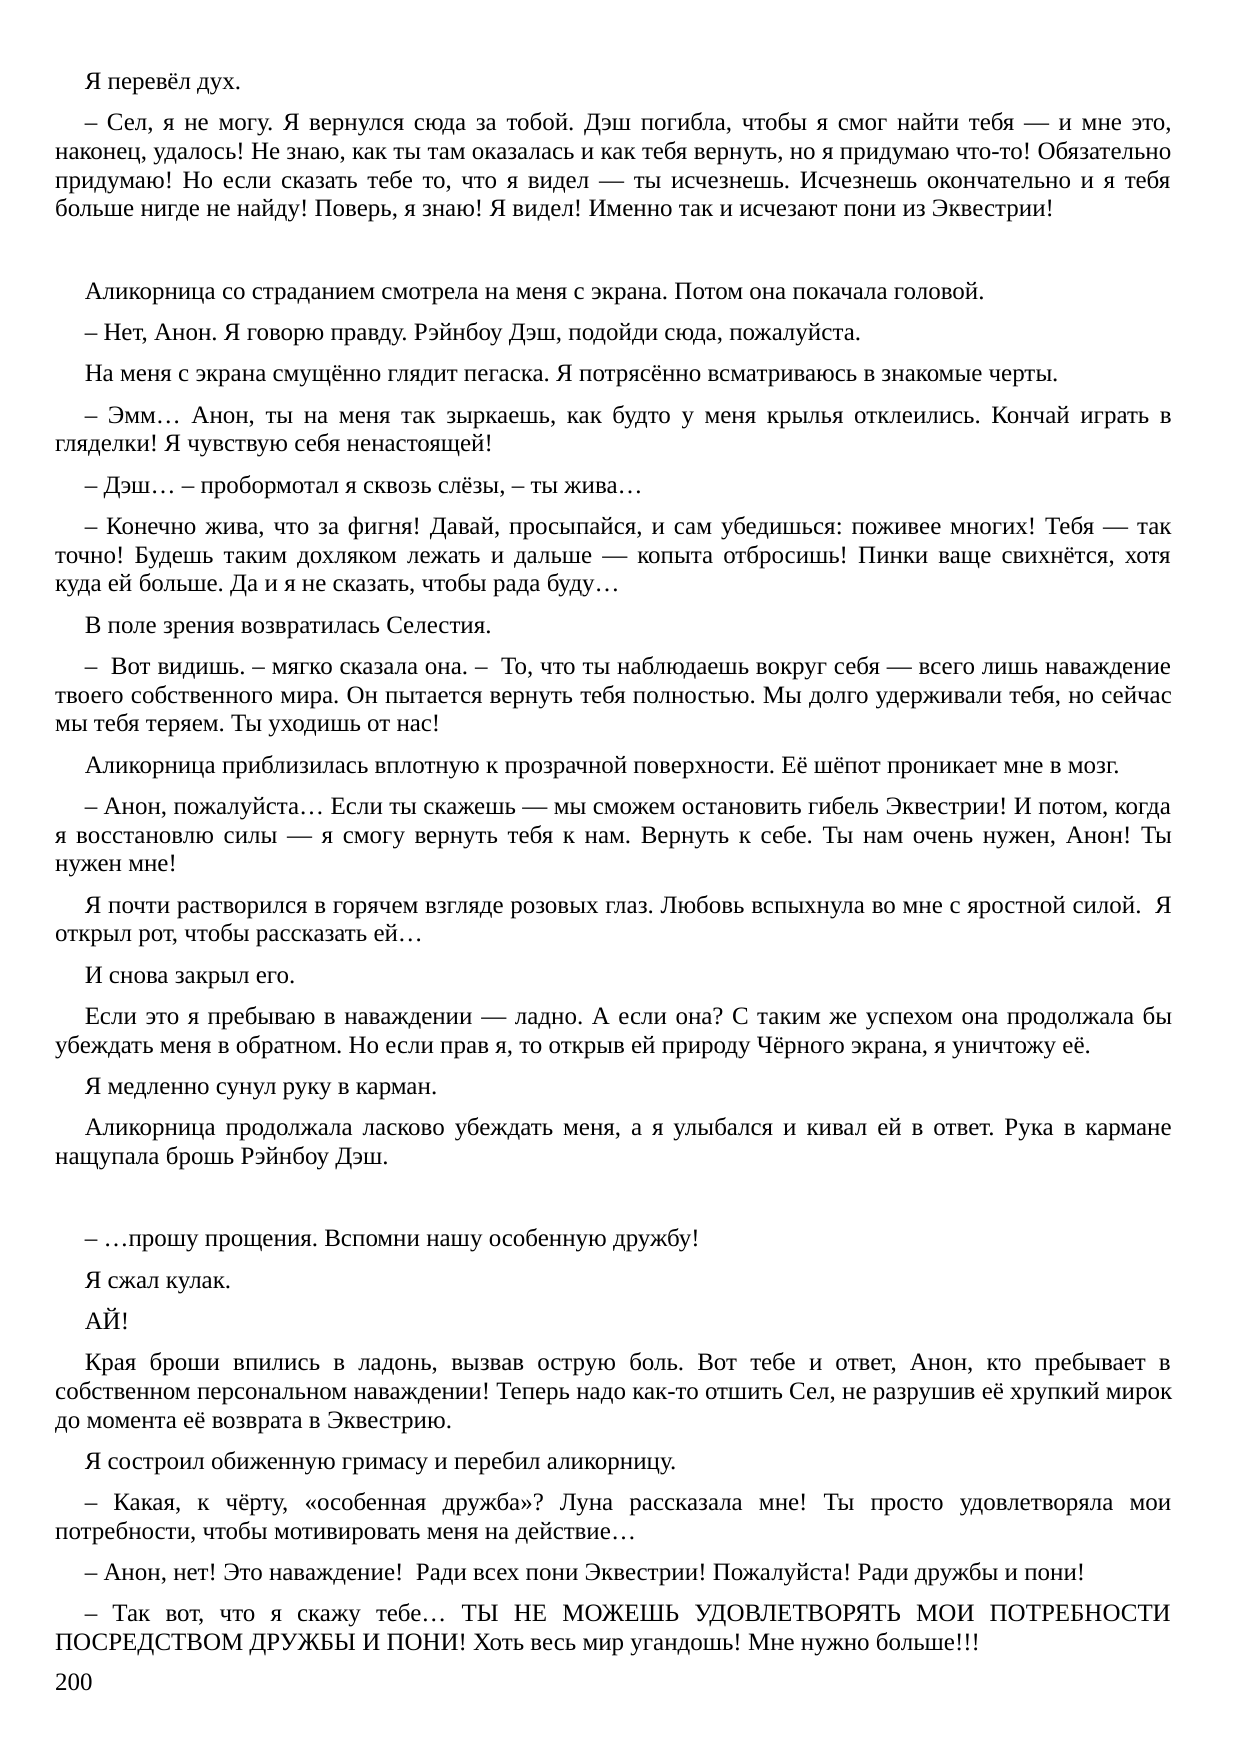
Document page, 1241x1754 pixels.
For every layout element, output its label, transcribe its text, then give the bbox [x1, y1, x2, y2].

text Я почти растворился в горячем взгляде розовых глаз. Любовь вспыхнула во мне с яростной силой. Я открыл рот, чтобы рассказать ей… [55, 890, 1173, 947]
text Я перевёл дух. [55, 66, 1173, 95]
text Аликорница со страданием смотрела на меня с экрана. Потом она покачала головой. [55, 276, 1173, 305]
text – Какая, к чёрту, «особенная дружба»? Луна рассказала мне! Ты просто удовлетворяла мои потребности, чтобы мотивировать меня на действие… [55, 1487, 1173, 1545]
text – Анон, нет! Это наваждение! Ради всех пони Эквестрии! Пожалуйста! Ради дружбы и пони! [55, 1557, 1173, 1586]
text В поле зрения возвратилась Селестия. [55, 610, 1173, 638]
text – Так вот, что я скажу тебе… ТЫ НЕ МОЖЕШЬ УДОВЛЕТВОРЯТЬ МОИ ПОТРЕБНОСТИ ПОСРЕДСТВОМ ДРУЖБЫ И ПОНИ! Хоть весь мир угандошь! Мне нужно больше!!! [55, 1598, 1173, 1656]
text – Дэш… – пробормотал я сквозь слёзы, – ты жива… [55, 470, 1173, 498]
text – Нет, Анон. Я говорю правду. Рэйнбоу Дэш, подойди сюда, пожалуйста. [55, 317, 1173, 346]
text АЙ! [55, 1306, 1173, 1335]
text – Анон, пожалуйста… Если ты скажешь — мы сможем остановить гибель Эквестрии! И потом, когда я восстановлю силы — я смогу вернуть тебя к нам. Вернуть к себе. Ты нам очень нужен, Анон! Ты нужен мне! [55, 791, 1173, 877]
text – Конечно жива, что за фигня! Давай, просыпайся, и сам убедишься: поживее многих! Тебя — так точно! Будешь таким дохляком лежать и дальше — копыта отбросишь! Пинки ваще свихнётся, хотя куда ей больше. Да и я не сказать, чтобы рада буду… [55, 511, 1173, 597]
text Аликорница продолжала ласково убеждать меня, а я улыбался и кивал ей в ответ. Рука в кармане нащупала брошь Рэйнбоу Дэш. [55, 1112, 1173, 1170]
text – Сел, я не могу. Я вернулся сюда за тобой. Дэш погибла, чтобы я смог найти тебя — и мне это, наконец, удалось! Не знаю, как ты там оказалась и как тебя вернуть, но я придумаю что-то! Обязательно придумаю! Но если сказать тебе то, что я видел — ты исчезнешь. Исчезнешь окончательно и я тебя больше нигде не найду! Поверь, я знаю! Я видел! Именно так и исчезают пони из Эквестрии! [55, 107, 1173, 222]
text – Эмм… Анон, ты на меня так зыркаешь, как будто у меня крылья отклеились. Кончай играть в гляделки! Я чувствую себя ненастоящей! [55, 400, 1173, 457]
text Я медленно сунул руку в карман. [55, 1071, 1173, 1100]
text – Вот видишь. – мягко сказала она. – То, что ты наблюдаешь вокруг себя — всего лишь наваждение твоего собственного мира. Он пытается вернуть тебя полностью. Мы долго удерживали тебя, но сейчас мы тебя теряем. Ты уходишь от нас! [55, 651, 1173, 737]
text Аликорница приблизилась вплотную к прозрачной поверхности. Её шёпот проникает мне в мозг. [55, 750, 1173, 778]
text И снова закрыл его. [55, 960, 1173, 988]
text Я сжал кулак. [55, 1265, 1173, 1293]
text – …прошу прощения. Вспомни нашу особенную дружбу! [55, 1223, 1173, 1252]
text На меня с экрана смущённо глядит пегаска. Я потрясённо всматриваюсь в знакомые черты. [55, 358, 1173, 387]
text Я состроил обиженную гримасу и перебил аликорницу. [55, 1446, 1173, 1475]
text Если это я пребываю в наваждении — ладно. А если она? С таким же успехом она продолжала бы убеждать меня в обратном. Но если прав я, то открыв ей природу Чёрного экрана, я уничтожу её. [55, 1001, 1173, 1058]
text Края броши впились в ладонь, вызвав острую боль. Вот тебе и ответ, Анон, кто пребывает в собственном персональном наваждении! Теперь надо как-то отшить Сел, не разрушив её хрупкий мирок до момента её возврата в Эквестрию. [55, 1347, 1173, 1433]
